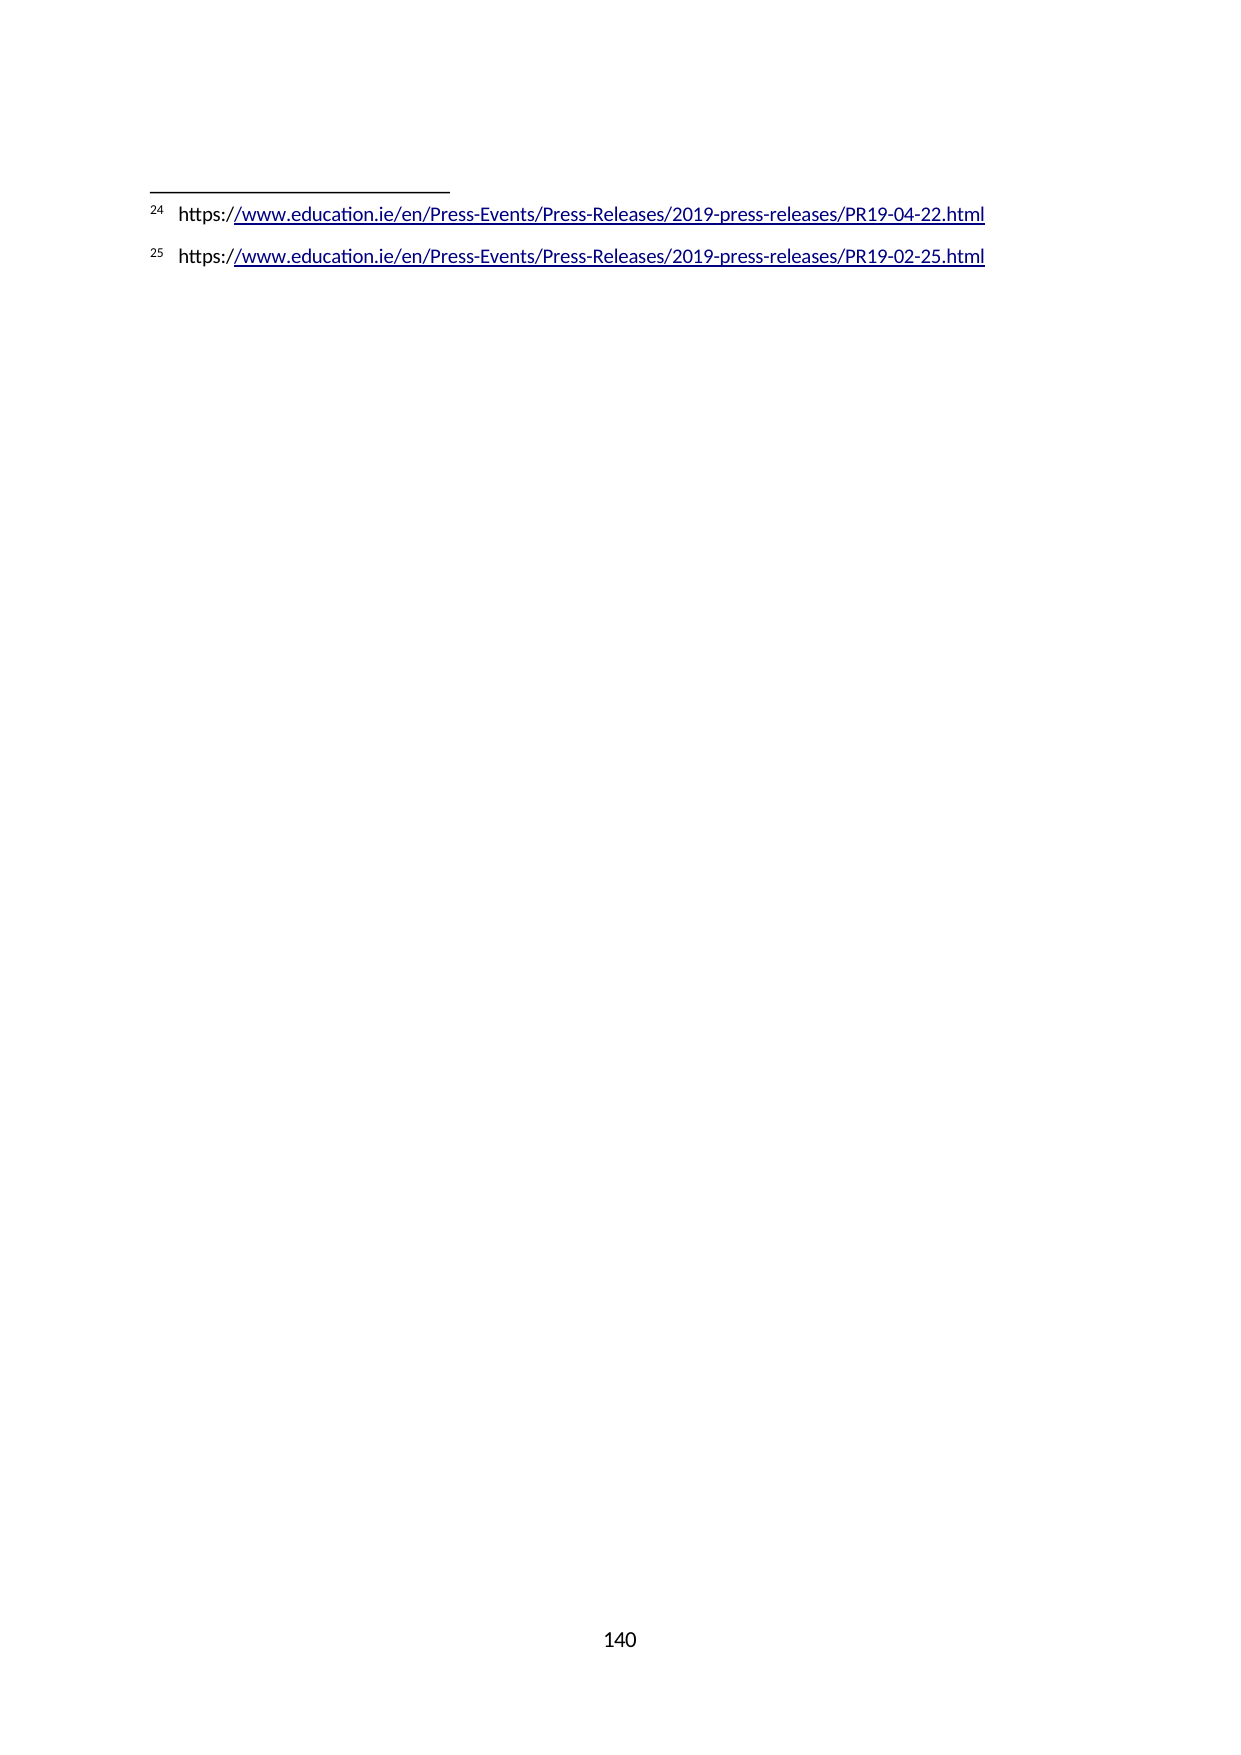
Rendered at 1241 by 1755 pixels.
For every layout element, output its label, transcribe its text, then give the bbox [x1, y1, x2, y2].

text 24 https://www.education.ie/en/Press-Events/Press-Releases/2019-press-releases/PR19-04-22.html [150, 202, 1103, 227]
text 25 https://www.education.ie/en/Press-Events/Press-Releases/2019-press-releases/PR19-02-25.html [150, 244, 1103, 269]
